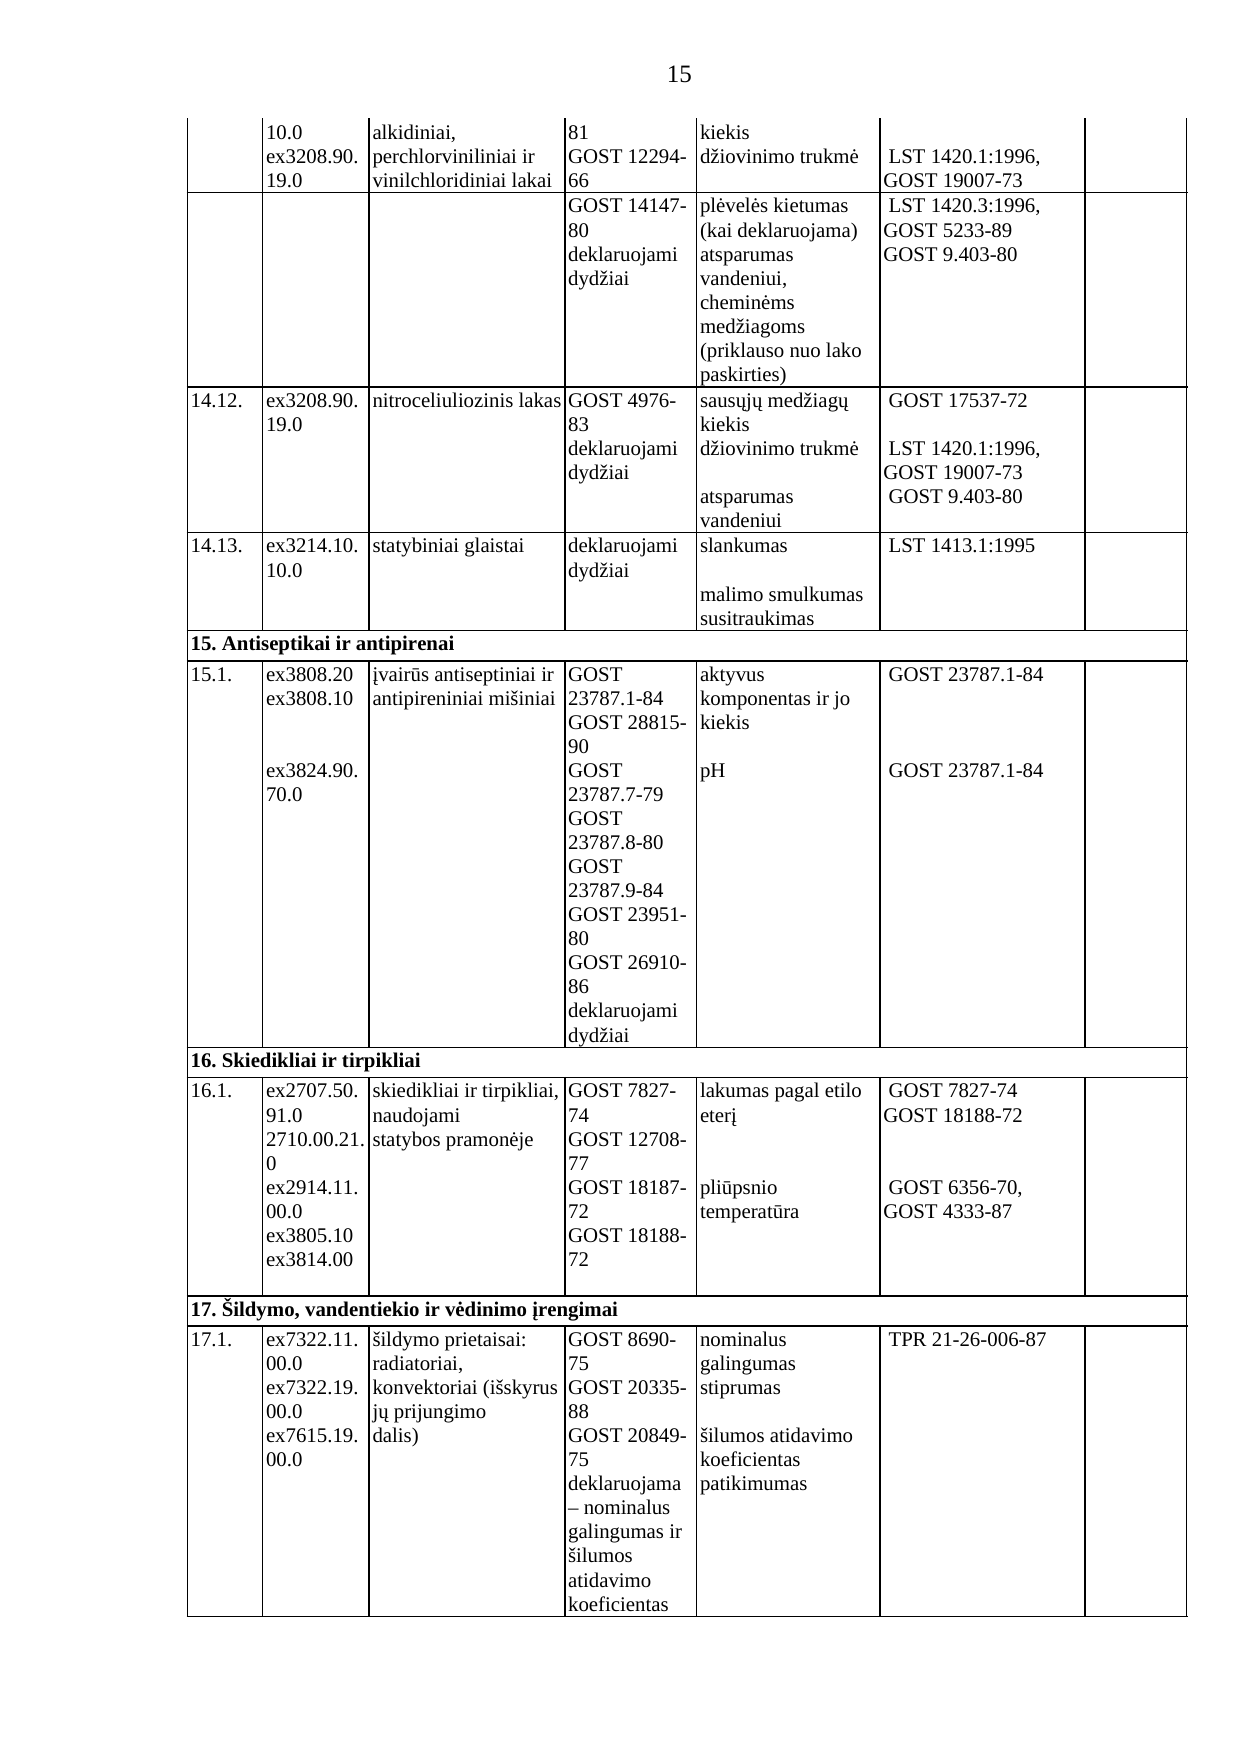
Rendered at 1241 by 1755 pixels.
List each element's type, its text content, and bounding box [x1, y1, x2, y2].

table_cell [370, 1223, 564, 1295]
table_cell [188, 1423, 262, 1471]
table_cell GOST 23787.7-79 [566, 758, 696, 806]
table_cell džiovinimo trukmė [697, 144, 879, 192]
table_cell [263, 193, 368, 290]
table_cell GOST 8690-75 [566, 1327, 696, 1375]
table_cell ex3824.90.70.0 [263, 758, 368, 806]
table_cell GOST 9.403-80 [881, 484, 1084, 532]
table_cell deklaruojami dydžiai [566, 533, 696, 582]
table_cell [188, 606, 262, 630]
table_cell GOST 14147-80 deklaruojami dydžiai [566, 193, 696, 290]
table_cell ex3808.20 ex3808.10 [263, 662, 368, 758]
table_cell šildymo prietaisai: radiatoriai, [370, 1327, 564, 1375]
table_cell 81 [566, 118, 696, 144]
table_cell [188, 806, 262, 854]
table_cell 17.1. [188, 1327, 262, 1375]
table_cell [881, 606, 1084, 630]
table_cell [881, 902, 1084, 950]
table_cell [1086, 1375, 1186, 1423]
table_cell GOST 20335-88 [566, 1375, 696, 1423]
table_cell [188, 144, 262, 192]
table_cell lakumas pagal etilo eterį [697, 1078, 879, 1175]
table_cell nominalus galingumas [697, 1327, 879, 1375]
table_cell pliūpsnio temperatūra [697, 1175, 879, 1223]
table_cell [188, 338, 262, 386]
table_cell GOST 23787.1-84 [881, 662, 1084, 758]
table_cell [263, 902, 368, 950]
table_cell atsparumas vandeniui [697, 484, 879, 532]
table_cell 16.1. [188, 1078, 262, 1175]
table_cell [1086, 388, 1186, 436]
table_cell [183, 1325, 187, 1375]
table_cell [370, 436, 564, 484]
table_cell [370, 902, 564, 950]
table_cell [183, 582, 187, 606]
table_cell [188, 758, 262, 806]
table_cell džiovinimo trukmė [697, 436, 879, 484]
table_cell ex3805.10 ex3814.00 [263, 1223, 368, 1295]
table_cell [566, 338, 696, 386]
table_cell [183, 532, 187, 582]
table_cell (priklauso nuo lako paskirties) [697, 338, 879, 386]
table_cell [188, 854, 262, 902]
table_cell [370, 950, 564, 1047]
table_cell [566, 484, 696, 532]
table_cell 14.13. [188, 533, 262, 582]
table_cell [183, 1047, 187, 1077]
table_cell [183, 758, 187, 806]
table_cell [263, 436, 368, 484]
table_cell skiedikliai ir tirpikliai, naudojami statybos pramonėje [370, 1078, 564, 1175]
table_cell [183, 1295, 187, 1325]
table_cell 14.12. [188, 388, 262, 436]
table_cell [1086, 1175, 1186, 1223]
table_cell [881, 290, 1084, 338]
table_cell slankumas [697, 533, 879, 582]
table_cell patikimumas [697, 1471, 879, 1616]
table_cell [183, 290, 187, 338]
table_cell [183, 950, 187, 1047]
table_cell [263, 338, 368, 386]
table_cell GOST 20849-75 [566, 1423, 696, 1471]
table_cell [188, 950, 262, 1047]
table_cell [370, 290, 564, 338]
table_cell [1086, 902, 1186, 950]
table_cell [697, 854, 879, 902]
table_cell [183, 144, 187, 192]
table_cell LST 1413.1:1995 [881, 533, 1084, 582]
table_cell [1086, 1078, 1186, 1175]
table_cell [881, 806, 1084, 854]
table_cell [1086, 582, 1186, 606]
table_cell [188, 193, 262, 290]
table_cell [881, 118, 1084, 144]
table_cell [1086, 1471, 1186, 1616]
table_cell [881, 338, 1084, 386]
table_cell [697, 806, 879, 854]
table_cell sausųjų medžiagų kiekis [697, 388, 879, 436]
table_cell [697, 950, 879, 1047]
table_cell alkidiniai, [370, 118, 564, 144]
table_cell ex2707.50.91.0 2710.00.21.0 [263, 1078, 368, 1175]
table_cell [183, 630, 187, 660]
table_cell [183, 192, 187, 290]
table_cell [566, 582, 696, 606]
table_cell [183, 386, 187, 436]
table_cell [263, 484, 368, 532]
table_cell [1086, 854, 1186, 902]
table_cell [188, 1223, 262, 1295]
table_cell [370, 854, 564, 902]
table_cell [263, 606, 368, 630]
table_cell GOST 6356-70, GOST 4333-87 [881, 1175, 1084, 1223]
table_cell [881, 1223, 1084, 1295]
table_cell [183, 854, 187, 902]
table_cell [370, 484, 564, 532]
table_cell ex2914.11.00.0 [263, 1175, 368, 1223]
table_cell [1086, 338, 1186, 386]
table_cell [1086, 806, 1186, 854]
table_cell [183, 806, 187, 854]
table_cell GOST 17537-72 [881, 388, 1084, 436]
table_cell GOST 23787.8-80 [566, 806, 696, 854]
table_cell [566, 290, 696, 338]
table_cell [188, 290, 262, 338]
table_cell perchlorviniliniai ir vinilchloridiniai lakai [370, 144, 564, 192]
table_cell [188, 1471, 262, 1616]
table_cell [881, 1423, 1084, 1471]
table_cell 15. Antiseptikai ir antipirenai [188, 631, 1186, 660]
table_cell [697, 1223, 879, 1295]
table_cell ex3214.10.10.0 [263, 533, 368, 582]
table_cell [263, 806, 368, 854]
table_cell [1086, 193, 1186, 290]
table_cell [1086, 144, 1186, 192]
table_cell 10.0 [263, 118, 368, 144]
table_cell deklaruojami dydžiai [566, 436, 696, 484]
table_cell GOST 4976-83 [566, 388, 696, 436]
table_cell GOST 23951-80 [566, 902, 696, 950]
table_cell GOST 18188-72 [566, 1223, 696, 1295]
table_cell [183, 118, 187, 144]
table_cell GOST 7827-74 GOST 12708-77 [566, 1078, 696, 1175]
table_cell LST 1420.3:1996, GOST 5233-89 GOST 9.403-80 [881, 193, 1084, 290]
table_cell ex3208.90.19.0 [263, 388, 368, 436]
table_cell 17. Šildymo, vandentiekio ir vėdinimo įrengimai [188, 1297, 1186, 1325]
table_cell [1086, 758, 1186, 806]
table_cell [1086, 1223, 1186, 1295]
table_cell [881, 950, 1084, 1047]
table_cell GOST 26910-86 deklaruojami dydžiai [566, 950, 696, 1047]
table_cell [1086, 290, 1186, 338]
table_cell [370, 758, 564, 806]
table_cell stiprumas [697, 1375, 879, 1423]
table_cell [183, 1423, 187, 1471]
table_cell [188, 1175, 262, 1223]
table_cell deklaruojama – nominalus galingumas ir šilumos atidavimo koeficientas [566, 1471, 696, 1616]
table_cell [1086, 662, 1186, 758]
table_cell GOST 18187-72 [566, 1175, 696, 1223]
table_cell TPR 21-26-006-87 [881, 1327, 1084, 1375]
table_cell [370, 1471, 564, 1616]
table_cell [370, 338, 564, 386]
table_cell susitraukimas [697, 606, 879, 630]
table_cell [1086, 950, 1186, 1047]
table_cell [881, 1375, 1084, 1423]
table_cell [263, 290, 368, 338]
table_cell [1086, 436, 1186, 484]
table_cell [1086, 484, 1186, 532]
table_cell [183, 902, 187, 950]
table_cell pH [697, 758, 879, 806]
table_cell [370, 193, 564, 290]
table_cell [183, 1375, 187, 1423]
table_cell malimo smulkumas [697, 582, 879, 606]
table_cell [263, 582, 368, 606]
table_cell [188, 902, 262, 950]
table_cell 16. Skiedikliai ir tirpikliai [188, 1048, 1186, 1077]
table_cell nitroceliuliozinis lakas [370, 388, 564, 436]
table_cell [183, 1175, 187, 1223]
table_cell [183, 1077, 187, 1175]
table_cell [183, 1471, 187, 1616]
table_cell [370, 582, 564, 606]
table_cell [566, 606, 696, 630]
table_cell aktyvus komponentas ir jo kiekis [697, 662, 879, 758]
table_cell [188, 118, 262, 144]
table_cell šilumos atidavimo koeficientas [697, 1423, 879, 1471]
table_cell [263, 1471, 368, 1616]
table_cell kiekis [697, 118, 879, 144]
table_cell įvairūs antiseptiniai ir antipireniniai mišiniai [370, 662, 564, 758]
table_cell [188, 582, 262, 606]
table_cell LST 1420.1:1996, GOST 19007-73 [881, 436, 1084, 484]
table_cell statybiniai glaistai [370, 533, 564, 582]
table_cell dalis) [370, 1423, 564, 1471]
table_cell ex7322.11.00.0 [263, 1327, 368, 1375]
table_cell [188, 1375, 262, 1423]
table_cell [183, 660, 187, 758]
table_cell [188, 436, 262, 484]
table_cell [1086, 533, 1186, 582]
table_cell ex7322.19.00.0 [263, 1375, 368, 1423]
table_cell GOST 23787.1-84 [881, 758, 1084, 806]
table_cell [881, 1471, 1084, 1616]
table_cell cheminėms medžiagoms [697, 290, 879, 338]
table_cell [881, 582, 1084, 606]
table_cell LST 1420.1:1996, GOST 19007-73 [881, 144, 1084, 192]
table_cell GOST 23787.9-84 [566, 854, 696, 902]
table_cell 15.1. [188, 662, 262, 758]
table_cell [370, 606, 564, 630]
table_cell [370, 806, 564, 854]
table_cell [697, 902, 879, 950]
table_cell [881, 854, 1084, 902]
table_cell [263, 950, 368, 1047]
table_cell ex3208.90.19.0 [263, 144, 368, 192]
table_cell plėvelės kietumas (kai deklaruojama) atsparumas vandeniui, [697, 193, 879, 290]
table_cell [370, 1175, 564, 1223]
table_cell [1086, 118, 1186, 144]
table_cell GOST 23787.1-84 GOST 28815-90 [566, 662, 696, 758]
table_cell GOST 12294-66 [566, 144, 696, 192]
table_cell [183, 436, 187, 484]
table_cell [1086, 1423, 1186, 1471]
table_cell [183, 338, 187, 386]
table_cell ex7615.19.00.0 [263, 1423, 368, 1471]
table_cell [188, 484, 262, 532]
table_cell konvektoriai (išskyrus jų prijungimo [370, 1375, 564, 1423]
table_cell [183, 1223, 187, 1295]
table_cell [183, 606, 187, 630]
table_cell [1086, 1327, 1186, 1375]
table_cell [263, 854, 368, 902]
table_cell [1086, 606, 1186, 630]
table_cell [183, 484, 187, 532]
table_cell GOST 7827-74 GOST 18188-72 [881, 1078, 1084, 1175]
